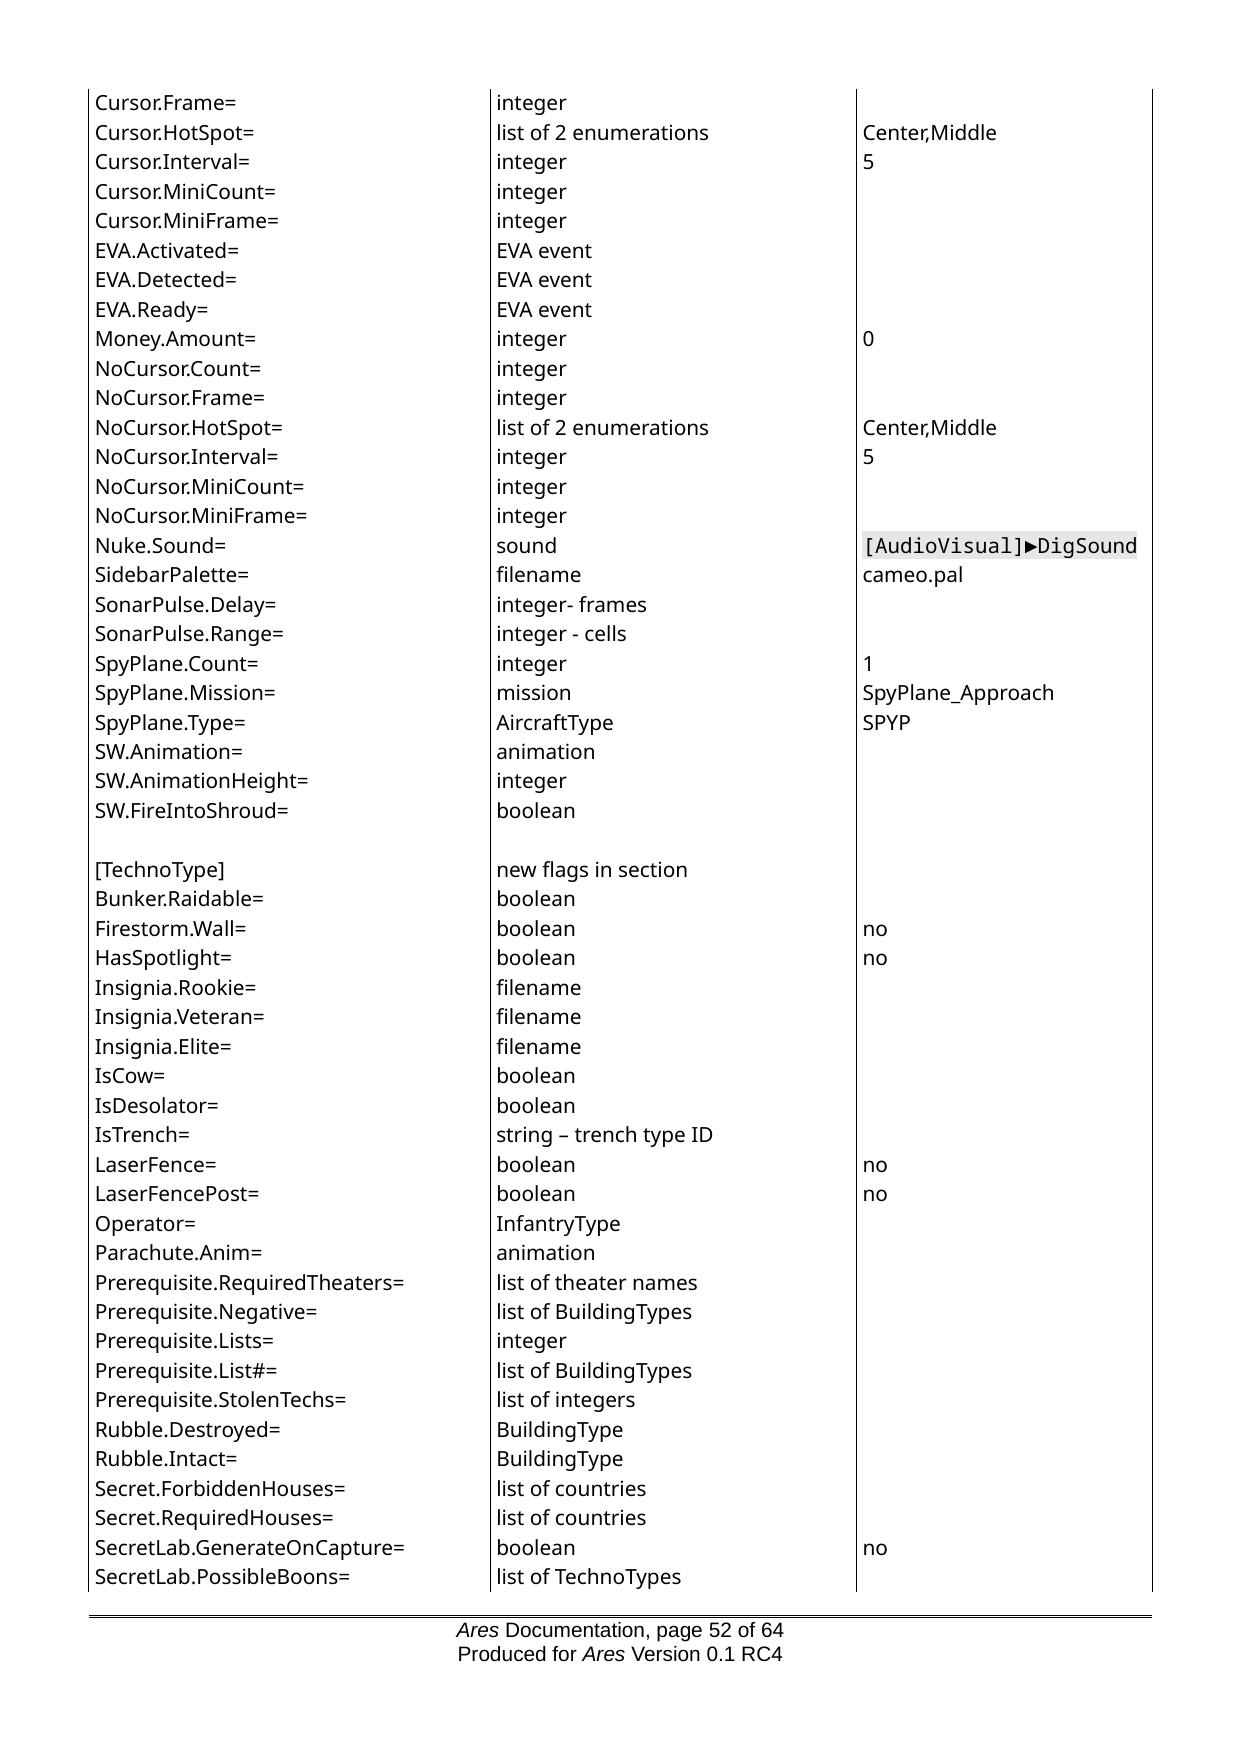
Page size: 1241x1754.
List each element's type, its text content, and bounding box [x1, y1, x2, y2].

table_cell LaserFencePost= [89, 1179, 490, 1209]
table_cell SidebarPalette= [89, 560, 490, 590]
table_cell NoCursor.MiniCount= [89, 472, 490, 501]
table_cell SonarPulse.Range= [89, 619, 490, 649]
table_cell Center,Middle [857, 413, 1152, 442]
table_cell cameo.pal [857, 560, 1152, 590]
table_cell EVA.Detected= [89, 265, 490, 295]
table_cell [857, 472, 1152, 501]
table_cell Cursor.Interval= [89, 148, 490, 177]
table_cell [89, 826, 490, 855]
table_cell boolean [491, 1150, 856, 1179]
table_cell NoCursor.Frame= [89, 383, 490, 413]
table_cell NoCursor.Count= [89, 354, 490, 383]
table_cell integer [491, 148, 856, 177]
table_cell integer [491, 442, 856, 472]
table_cell [857, 89, 1152, 118]
table_cell IsDesolator= [89, 1091, 490, 1120]
table_cell list of theater names [491, 1268, 856, 1297]
table_cell new flags in section [491, 855, 856, 884]
table_cell integer [491, 324, 856, 354]
table_cell BuildingType [491, 1415, 856, 1444]
table_cell AircraftType [491, 708, 856, 737]
table_cell SW.AnimationHeight= [89, 767, 490, 796]
table_cell NoCursor.MiniFrame= [89, 501, 490, 531]
table_cell Insignia.Elite= [89, 1032, 490, 1061]
table_cell Money.Amount= [89, 324, 490, 354]
table_cell boolean [491, 1061, 856, 1091]
table_cell EVA event [491, 265, 856, 295]
table_cell animation [491, 1238, 856, 1268]
table_cell [857, 590, 1152, 619]
table_cell [857, 767, 1152, 796]
table_cell Secret.RequiredHouses= [89, 1504, 490, 1533]
table_cell Prerequisite.List#= [89, 1356, 490, 1386]
table_cell Cursor.Frame= [89, 89, 490, 118]
table_cell Cursor.HotSpot= [89, 118, 490, 147]
table_cell [857, 1474, 1152, 1503]
table_cell 5 [857, 442, 1152, 472]
table_cell Cursor.MiniFrame= [89, 206, 490, 236]
table_cell Prerequisite.Lists= [89, 1327, 490, 1356]
table_cell Operator= [89, 1209, 490, 1238]
table_cell integer [491, 354, 856, 383]
table_cell [857, 236, 1152, 265]
table_cell integer- frames [491, 590, 856, 619]
table_cell filename [491, 560, 856, 590]
table_cell Center,Middle [857, 118, 1152, 147]
table_cell Firestorm.Wall= [89, 914, 490, 943]
table_cell integer [491, 767, 856, 796]
table_cell SpyPlane.Count= [89, 649, 490, 678]
table_cell NoCursor.Interval= [89, 442, 490, 472]
table_cell Rubble.Destroyed= [89, 1415, 490, 1444]
table_cell IsTrench= [89, 1120, 490, 1150]
table_cell integer [491, 501, 856, 531]
table_cell NoCursor.HotSpot= [89, 413, 490, 442]
table_cell [857, 1445, 1152, 1474]
table_cell boolean [491, 1179, 856, 1209]
table_cell boolean [491, 1091, 856, 1120]
table_cell no [857, 944, 1152, 973]
table_cell [AudioVisual]►DigSound [857, 531, 1152, 560]
table_cell EVA.Activated= [89, 236, 490, 265]
table_cell no [857, 1179, 1152, 1209]
table_cell [857, 1268, 1152, 1297]
table_cell [857, 1415, 1152, 1444]
table_cell filename [491, 1032, 856, 1061]
table_cell Insignia.Veteran= [89, 1003, 490, 1032]
table_cell list of TechnoTypes [491, 1563, 856, 1592]
table_cell 5 [857, 148, 1152, 177]
table_cell [857, 1386, 1152, 1415]
table_cell integer [491, 472, 856, 501]
table_cell mission [491, 678, 856, 708]
table_cell InfantryType [491, 1209, 856, 1238]
table_cell no [857, 1150, 1152, 1179]
table_cell LaserFence= [89, 1150, 490, 1179]
table_cell IsCow= [89, 1061, 490, 1091]
table_cell [857, 1238, 1152, 1268]
table_cell string – trench type ID [491, 1120, 856, 1150]
table_cell [857, 295, 1152, 324]
table_cell boolean [491, 914, 856, 943]
table_cell EVA event [491, 295, 856, 324]
table_cell list of integers [491, 1386, 856, 1415]
table_cell SPYP [857, 708, 1152, 737]
table_cell [857, 1061, 1152, 1091]
table_cell sound [491, 531, 856, 560]
table_cell 0 [857, 324, 1152, 354]
table_cell list of BuildingTypes [491, 1297, 856, 1327]
table_cell EVA.Ready= [89, 295, 490, 324]
table_cell list of countries [491, 1474, 856, 1503]
table_cell [857, 1209, 1152, 1238]
table_cell [857, 1091, 1152, 1120]
table_cell [857, 1297, 1152, 1327]
table_cell Nuke.Sound= [89, 531, 490, 560]
table_cell HasSpotlight= [89, 944, 490, 973]
table_cell integer [491, 649, 856, 678]
table_cell list of countries [491, 1504, 856, 1533]
table_cell no [857, 914, 1152, 943]
table_cell [857, 619, 1152, 649]
table_cell [857, 265, 1152, 295]
table_cell Rubble.Intact= [89, 1445, 490, 1474]
table_cell [857, 1327, 1152, 1356]
table_cell [857, 826, 1152, 855]
table_cell [TechnoType] [89, 855, 490, 884]
table_cell [857, 177, 1152, 206]
table_cell SecretLab.GenerateOnCapture= [89, 1533, 490, 1562]
table_cell Insignia.Rookie= [89, 973, 490, 1002]
table_cell Parachute.Anim= [89, 1238, 490, 1268]
table_cell SonarPulse.Delay= [89, 590, 490, 619]
table_cell BuildingType [491, 1445, 856, 1474]
table_cell integer [491, 383, 856, 413]
table_cell integer [491, 1327, 856, 1356]
table_cell [857, 1563, 1152, 1592]
table_cell [857, 855, 1152, 884]
table_cell EVA event [491, 236, 856, 265]
table_cell animation [491, 737, 856, 767]
table_cell SecretLab.PossibleBoons= [89, 1563, 490, 1592]
table_cell [857, 1003, 1152, 1032]
table_cell SpyPlane.Mission= [89, 678, 490, 708]
table_cell [857, 501, 1152, 531]
table_cell filename [491, 1003, 856, 1032]
table_cell list of 2 enumerations [491, 118, 856, 147]
table_cell filename [491, 973, 856, 1002]
table_cell integer [491, 177, 856, 206]
table_cell integer [491, 89, 856, 118]
table_cell [857, 1504, 1152, 1533]
table_cell SpyPlane.Type= [89, 708, 490, 737]
table_cell [857, 1032, 1152, 1061]
table_cell Prerequisite.Negative= [89, 1297, 490, 1327]
table_cell 1 [857, 649, 1152, 678]
table_cell Bunker.Raidable= [89, 885, 490, 914]
table_cell [857, 973, 1152, 1002]
table_cell SW.Animation= [89, 737, 490, 767]
table_cell [857, 796, 1152, 826]
table_cell boolean [491, 885, 856, 914]
table_cell SpyPlane_Approach [857, 678, 1152, 708]
table_cell [857, 1120, 1152, 1150]
table_cell [491, 826, 856, 855]
table_cell list of 2 enumerations [491, 413, 856, 442]
table_cell no [857, 1533, 1152, 1562]
table_cell list of BuildingTypes [491, 1356, 856, 1386]
table_cell [857, 206, 1152, 236]
table_cell SW.FireIntoShroud= [89, 796, 490, 826]
table_cell Secret.ForbiddenHouses= [89, 1474, 490, 1503]
table_cell [857, 354, 1152, 383]
table_cell integer - cells [491, 619, 856, 649]
table_cell [857, 885, 1152, 914]
table_cell integer [491, 206, 856, 236]
table_cell Prerequisite.StolenTechs= [89, 1386, 490, 1415]
table_cell [857, 1356, 1152, 1386]
table_cell boolean [491, 944, 856, 973]
table_cell Prerequisite.RequiredTheaters= [89, 1268, 490, 1297]
table_cell [857, 383, 1152, 413]
table_cell Cursor.MiniCount= [89, 177, 490, 206]
table_cell boolean [491, 1533, 856, 1562]
table_cell [857, 737, 1152, 767]
table_cell boolean [491, 796, 856, 826]
